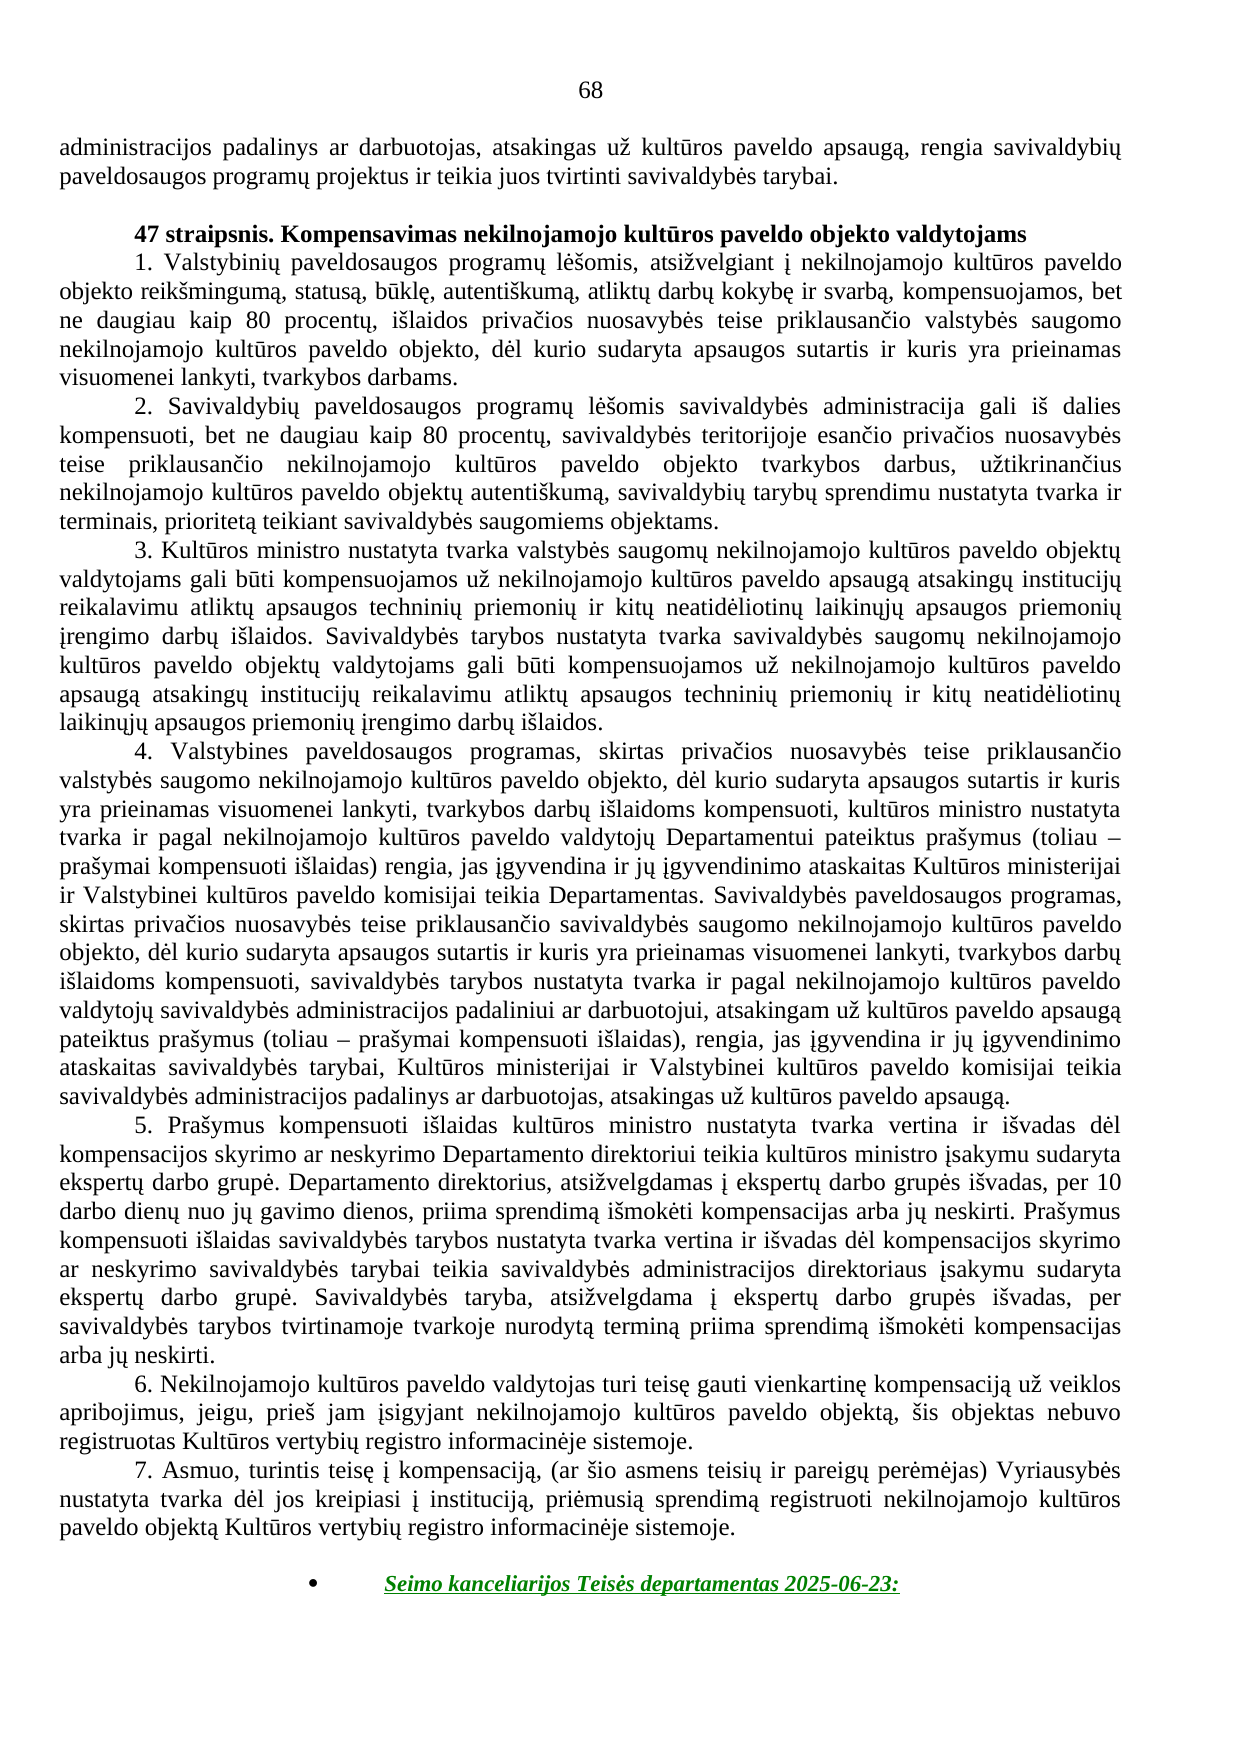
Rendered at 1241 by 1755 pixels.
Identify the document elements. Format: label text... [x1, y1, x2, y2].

text 1. Valstybinių paveldosaugos programų lėšomis, atsižvelgiant į nekilnojamojo kultūros paveldo objekto reikšmingumą, statusą, būklę, autentiškumą, atliktų darbų kokybę ir svarbą, kompensuojamos, bet ne daugiau kaip 80 procentų, išlaidos privačios nuosavybės teise priklausančio valstybės saugomo nekilnojamojo kultūros paveldo objekto, dėl kurio sudaryta apsaugos sutartis ir kuris yra prieinamas visuomenei lankyti, tvarkybos darbams. [59, 247, 1122, 391]
text  Seimo kanceliarijos Teisės departamentas 2025-06-23: [309, 1570, 1122, 1596]
text 5. Prašymus kompensuoti išlaidas kultūros ministro nustatyta tvarka vertina ir išvadas dėl kompensacijos skyrimo ar neskyrimo Departamento direktoriui teikia kultūros ministro įsakymu sudaryta ekspertų darbo grupė. Departamento direktorius, atsižvelgdamas į ekspertų darbo grupės išvadas, per 10 darbo dienų nuo jų gavimo dienos, priima sprendimą išmokėti kompensacijas arba jų neskirti. Prašymus kompensuoti išlaidas savivaldybės tarybos nustatyta tvarka vertina ir išvadas dėl kompensacijos skyrimo ar neskyrimo savivaldybės tarybai teikia savivaldybės administracijos direktoriaus įsakymu sudaryta ekspertų darbo grupė. Savivaldybės taryba, atsižvelgdama į ekspertų darbo grupės išvadas, per savivaldybės tarybos tvirtinamoje tvarkoje nurodytą terminą priima sprendimą išmokėti kompensacijas arba jų neskirti. [59, 1110, 1122, 1369]
subtitle 47 straipsnis. Kompensavimas nekilnojamojo kultūros paveldo objekto valdytojams [134, 219, 1122, 247]
text 7. Asmuo, turintis teisę į kompensaciją, (ar šio asmens teisių ir pareigų perėmėjas) Vyriausybės nustatyta tvarka dėl jos kreipiasi į instituciją, priėmusią sprendimą registruoti nekilnojamojo kultūros paveldo objektą Kultūros vertybių registro informacinėje sistemoje. [59, 1455, 1122, 1541]
text 3. Kultūros ministro nustatyta tvarka valstybės saugomų nekilnojamojo kultūros paveldo objektų valdytojams gali būti kompensuojamos už nekilnojamojo kultūros paveldo apsaugą atsakingų institucijų reikalavimu atliktų apsaugos techninių priemonių ir kitų neatidėliotinų laikinųjų apsaugos priemonių įrengimo darbų išlaidos. Savivaldybės tarybos nustatyta tvarka savivaldybės saugomų nekilnojamojo kultūros paveldo objektų valdytojams gali būti kompensuojamos už nekilnojamojo kultūros paveldo apsaugą atsakingų institucijų reikalavimu atliktų apsaugos techninių priemonių ir kitų neatidėliotinų laikinųjų apsaugos priemonių įrengimo darbų išlaidos. [59, 535, 1122, 736]
text 4. Valstybines paveldosaugos programas, skirtas privačios nuosavybės teise priklausančio valstybės saugomo nekilnojamojo kultūros paveldo objekto, dėl kurio sudaryta apsaugos sutartis ir kuris yra prieinamas visuomenei lankyti, tvarkybos darbų išlaidoms kompensuoti, kultūros ministro nustatyta tvarka ir pagal nekilnojamojo kultūros paveldo valdytojų Departamentui pateiktus prašymus (toliau – prašymai kompensuoti išlaidas) rengia, jas įgyvendina ir jų įgyvendinimo ataskaitas Kultūros ministerijai ir Valstybinei kultūros paveldo komisijai teikia Departamentas. Savivaldybės paveldosaugos programas, skirtas privačios nuosavybės teise priklausančio savivaldybės saugomo nekilnojamojo kultūros paveldo objekto, dėl kurio sudaryta apsaugos sutartis ir kuris yra prieinamas visuomenei lankyti, tvarkybos darbų išlaidoms kompensuoti, savivaldybės tarybos nustatyta tvarka ir pagal nekilnojamojo kultūros paveldo valdytojų savivaldybės administracijos padaliniui ar darbuotojui, atsakingam už kultūros paveldo apsaugą pateiktus prašymus (toliau – prašymai kompensuoti išlaidas), rengia, jas įgyvendina ir jų įgyvendinimo ataskaitas savivaldybės tarybai, Kultūros ministerijai ir Valstybinei kultūros paveldo komisijai teikia savivaldybės administracijos padalinys ar darbuotojas, atsakingas už kultūros paveldo apsaugą. [59, 736, 1122, 1110]
text 6. Nekilnojamojo kultūros paveldo valdytojas turi teisę gauti vienkartinę kompensaciją už veiklos apribojimus, jeigu, prieš jam įsigyjant nekilnojamojo kultūros paveldo objektą, šis objektas nebuvo registruotas Kultūros vertybių registro informacinėje sistemoje. [59, 1369, 1122, 1455]
text administracijos padalinys ar darbuotojas, atsakingas už kultūros paveldo apsaugą, rengia savivaldybių paveldosaugos programų projektus ir teikia juos tvirtinti savivaldybės tarybai. [59, 132, 1122, 190]
text 2. Savivaldybių paveldosaugos programų lėšomis savivaldybės administracija gali iš dalies kompensuoti, bet ne daugiau kaip 80 procentų, savivaldybės teritorijoje esančio privačios nuosavybės teise priklausančio nekilnojamojo kultūros paveldo objekto tvarkybos darbus, užtikrinančius nekilnojamojo kultūros paveldo objektų autentiškumą, savivaldybių tarybų sprendimu nustatyta tvarka ir terminais, prioritetą teikiant savivaldybės saugomiems objektams. [59, 391, 1122, 535]
